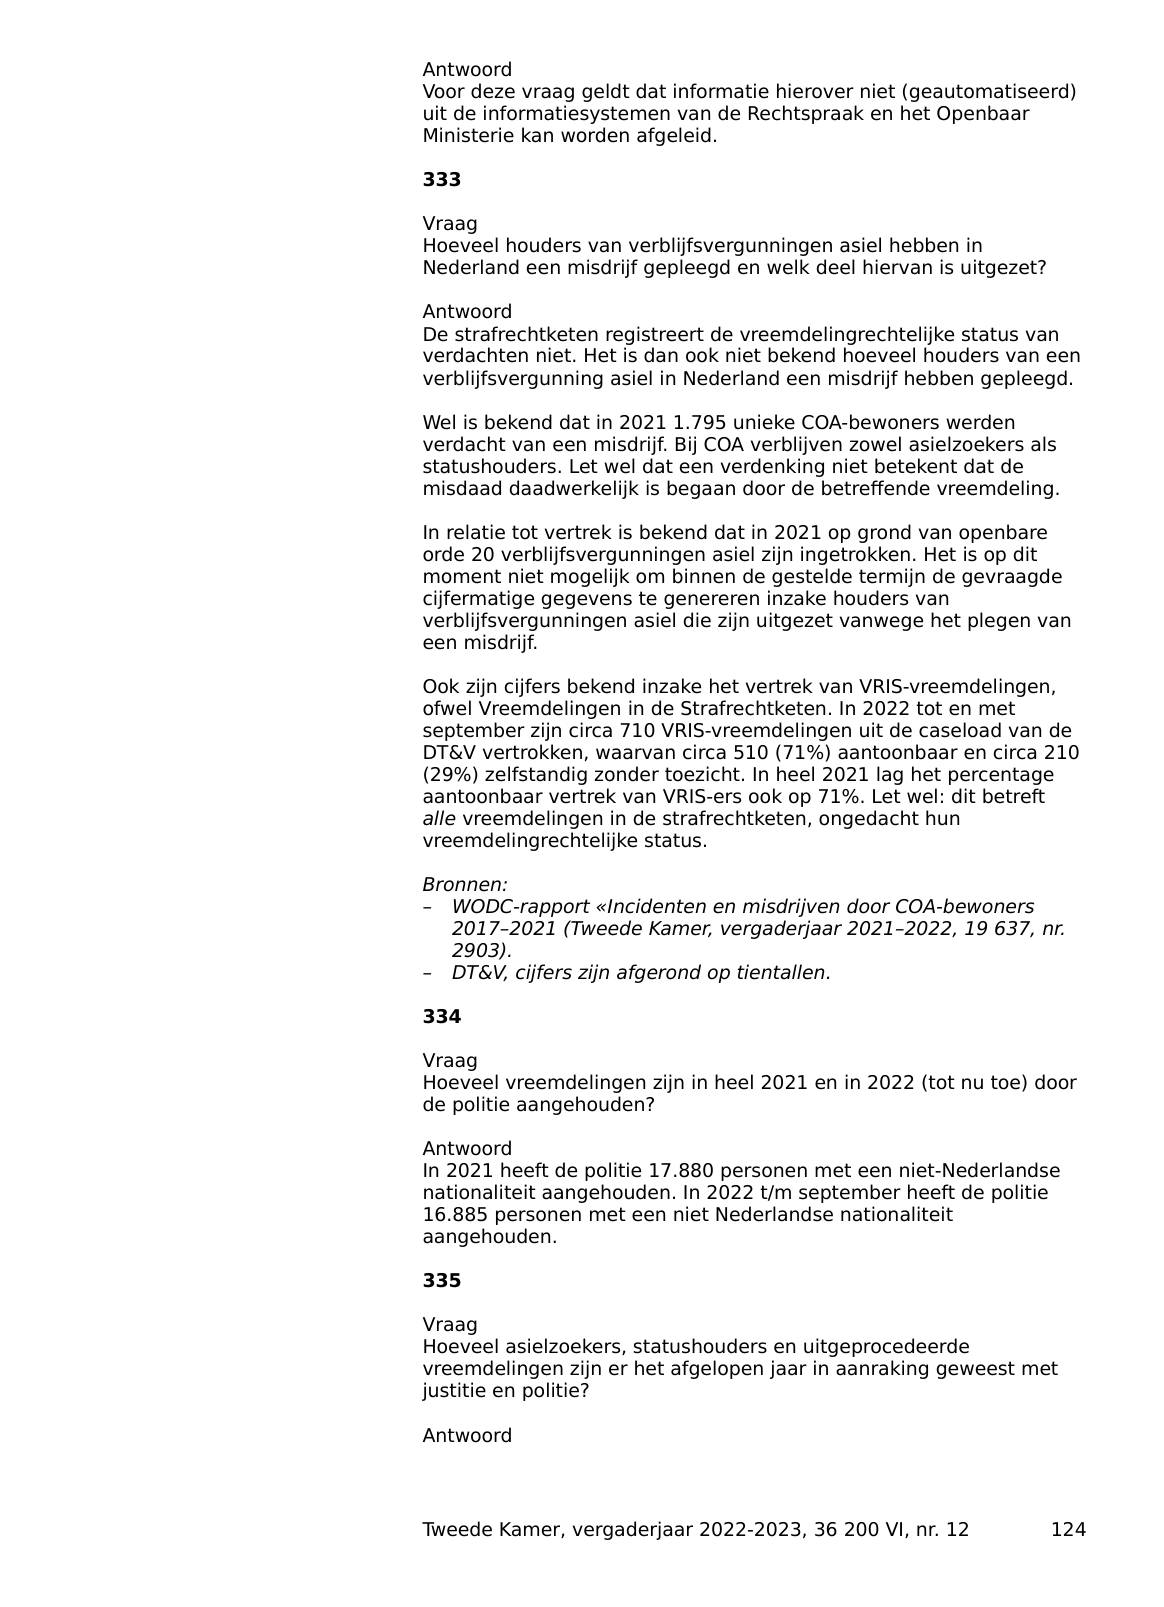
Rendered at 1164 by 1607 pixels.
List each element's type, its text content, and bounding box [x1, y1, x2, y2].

subtitle 335 [422, 1270, 1087, 1292]
text Ook zijn cijfers bekend inzake het vertrek van VRIS-vreemdelingen, ofwel Vreemdelingen in de Strafrechtketen. In 2022 tot en met september zijn circa 710 VRIS-vreemdelingen uit de caseload van de DT&V vertrokken, waarvan circa 510 (71%) aantoonbaar en circa 210 (29%) zelfstandig zonder toezicht. In heel 2021 lag het percentage aantoonbaar vertrek van VRIS-ers ook op 71%. Let wel: dit betreft alle vreemdelingen in de strafrechtketen, ongedacht hun vreemdelingrechtelijke status. [422, 676, 1087, 852]
text Bronnen: [422, 874, 1087, 896]
text – DT&V, cijfers zijn afgerond op tientallen. [422, 962, 1087, 984]
text De strafrechtketen registreert de vreemdelingrechtelijke status van verdachten niet. Het is dan ook niet bekend hoeveel houders van een verblijfsvergunning asiel in Nederland een misdrijf hebben gepleegd. [422, 323, 1087, 389]
text Antwoord [422, 1138, 1087, 1160]
text Antwoord [422, 1424, 1087, 1446]
text Wel is bekend dat in 2021 1.795 unieke COA-bewoners werden verdacht van een misdrijf. Bij COA verblijven zowel asielzoekers als statushouders. Let wel dat een verdenking niet betekent dat de misdaad daadwerkelijk is begaan door de betreffende vreemdeling. [422, 412, 1087, 499]
text Antwoord [422, 59, 1087, 81]
text In 2021 heeft de politie 17.880 personen met een niet-Nederlandse nationaliteit aangehouden. In 2022 t/m september heeft de politie 16.885 personen met een niet Nederlandse nationaliteit aangehouden. [422, 1160, 1087, 1248]
subtitle 333 [422, 169, 1087, 191]
text – WODC-rapport «Incidenten en misdrijven door COA-bewoners 2017–2021 (Tweede Kamer, vergaderjaar 2021–2022, 19 637, nr. 2903). [422, 896, 1087, 962]
text Hoeveel houders van verblijfsvergunningen asiel hebben in Nederland een misdrijf gepleegd en welk deel hiervan is uitgezet? [422, 235, 1087, 279]
subtitle 334 [422, 1006, 1087, 1028]
text Hoeveel vreemdelingen zijn in heel 2021 en in 2022 (tot nu toe) door de politie aangehouden? [422, 1072, 1087, 1116]
text Voor deze vraag geldt dat informatie hierover niet (geautomatiseerd) uit de informatiesystemen van de Rechtspraak en het Openbaar Ministerie kan worden afgeleid. [422, 81, 1087, 147]
text In relatie tot vertrek is bekend dat in 2021 op grond van openbare orde 20 verblijfsvergunningen asiel zijn ingetrokken. Het is op dit moment niet mogelijk om binnen de gestelde termijn de gevraagde cijfermatige gegevens te genereren inzake houders van verblijfsvergunningen asiel die zijn uitgezet vanwege het plegen van een misdrijf. [422, 522, 1087, 653]
text Vraag [422, 1050, 1087, 1072]
text Antwoord [422, 301, 1087, 323]
text Vraag [422, 1314, 1087, 1336]
text Hoeveel asielzoekers, statushouders en uitgeprocedeerde vreemdelingen zijn er het afgelopen jaar in aanraking geweest met justitie en politie? [422, 1336, 1087, 1402]
text Vraag [422, 213, 1087, 235]
